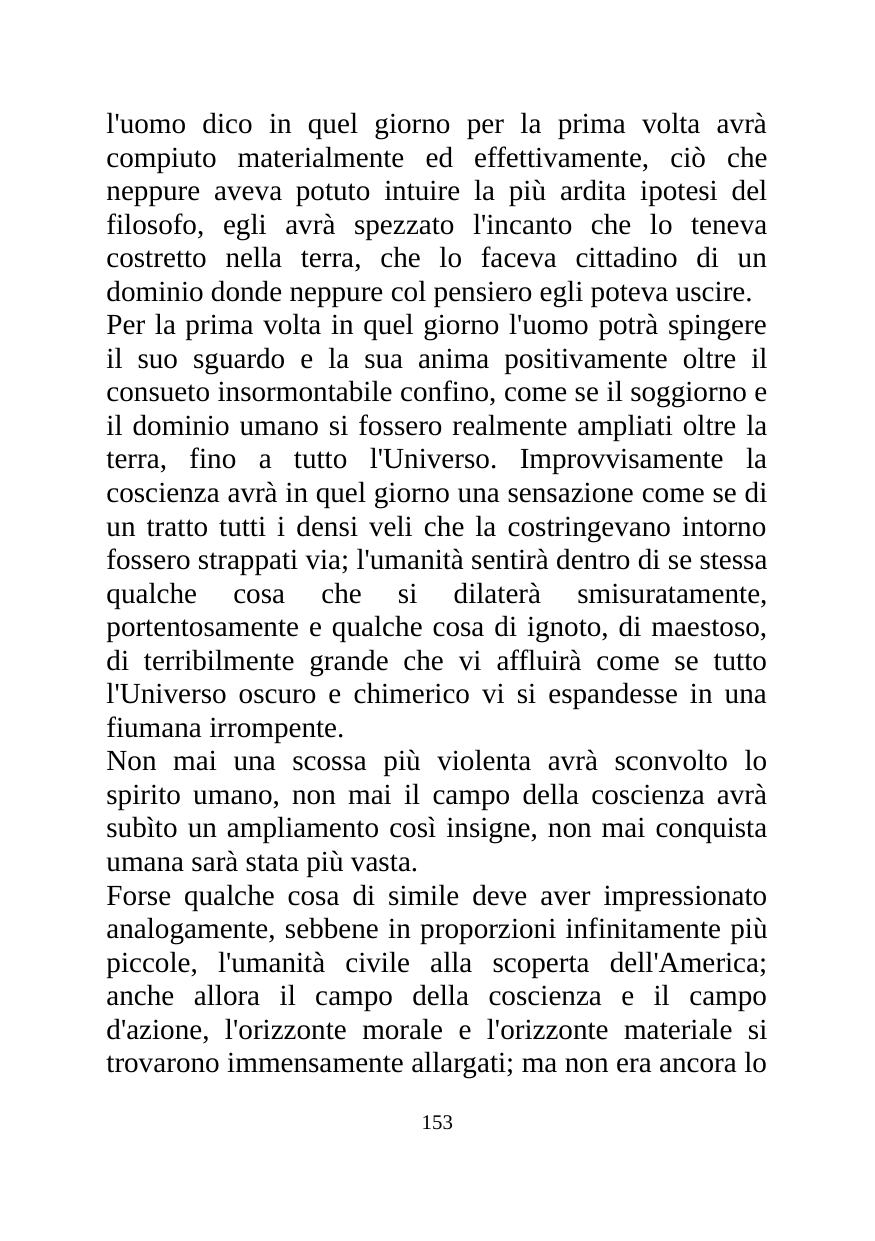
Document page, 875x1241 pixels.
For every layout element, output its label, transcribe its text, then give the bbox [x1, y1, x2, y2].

text Per la prima volta in quel giorno l'uomo potrà spingere il suo sguardo e la sua anima positivamente oltre il consueto insormontabile confino, come se il soggiorno e il dominio umano si fossero realmente ampliati oltre la terra, fino a tutto l'Universo. Improvvisamente la coscienza avrà in quel giorno una sensazione come se di un tratto tutti i densi veli che la costringevano intorno fossero strappati via; l'umanità sentirà dentro di se stessa qualche cosa che si dilaterà smisuratamente, portentosamente e qualche cosa di ignoto, di maestoso, di terribilmente grande che vi affluirà come se tutto l'Universo oscuro e chimerico vi si espandesse in una fiumana irrompente. [106, 307, 768, 743]
text Non mai una scossa più violenta avrà sconvolto lo spirito umano, non mai il campo della coscienza avrà subìto un ampliamento così insigne, non mai conquista umana sarà stata più vasta. [106, 743, 768, 878]
text Forse qualche cosa di simile deve aver impressionato analogamente, sebbene in proporzioni infinitamente più piccole, l'umanità civile alla scoperta dell'America; anche allora il campo della coscienza e il campo d'azione, l'orizzonte morale e l'orizzonte materiale si trovarono immensamente allargati; ma non era ancora lo [106, 878, 768, 1079]
text l'uomo dico in quel giorno per la prima volta avrà compiuto materialmente ed effettivamente, ciò che neppure aveva potuto intuire la più ardita ipotesi del filosofo, egli avrà spezzato l'incanto che lo teneva costretto nella terra, che lo faceva cittadino di un dominio donde neppure col pensiero egli poteva uscire. [106, 106, 768, 307]
